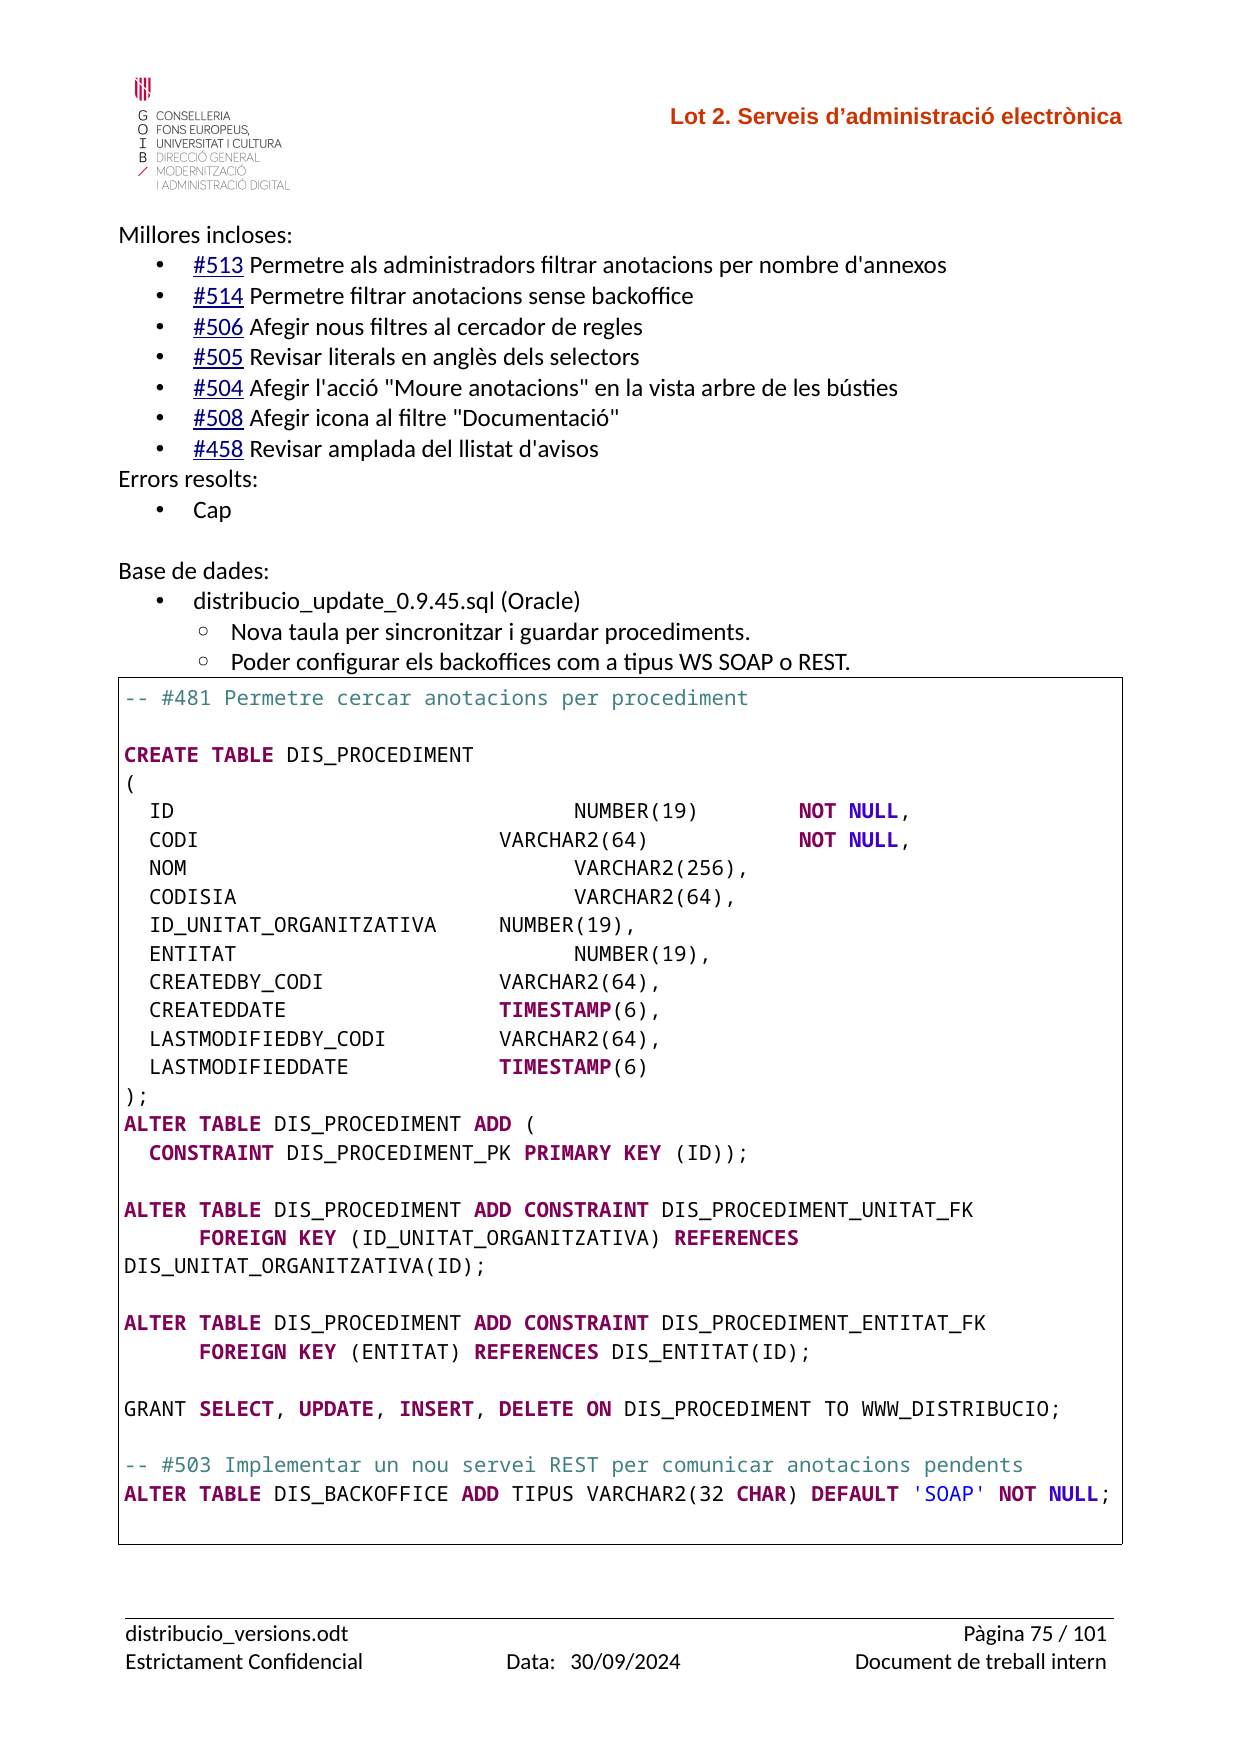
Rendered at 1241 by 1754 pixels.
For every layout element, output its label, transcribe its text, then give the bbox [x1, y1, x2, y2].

list Nova taula per sincronitzar i guardar procediments. [193, 616, 1122, 646]
list #506 Afegir nous filtres al cercador de regles [156, 311, 1122, 341]
list Cap [156, 494, 1122, 524]
list #508 Afegir icona al filtre "Documentació" [156, 402, 1122, 433]
text Millores incloses: [118, 219, 1122, 250]
picture [126, 70, 299, 197]
text Errors resolts: [118, 463, 1122, 494]
list #458 Revisar amplada del llistat d'avisos [156, 433, 1122, 463]
text Base de dades: [118, 555, 1122, 585]
list #505 Revisar literals en anglès dels selectors [156, 341, 1122, 372]
table_header -- #481 Permetre cercar anotacions per procediment CREATE TABLE DIS_PROCEDIMENT ( ID NUMBER(19) NOT NULL, CODI VARCHAR2(64) NOT NULL, NOM VARCHAR2(256), CODISIA VARCHAR2(64), ID_UNITAT_ORGANITZATIVA NUMBER(19), ENTITAT NUMBER(19), CREATEDBY_CODI VARCHAR2(64), CREATEDDATE TIMESTAMP(6), LASTMODIFIEDBY_CODI VARCHAR2(64), LASTMODIFIEDDATE TIMESTAMP(6) ); ALTER TABLE DIS_PROCEDIMENT ADD ( CONSTRAINT DIS_PROCEDIMENT_PK PRIMARY KEY (ID)); ALTER TABLE DIS_PROCEDIMENT ADD CONSTRAINT DIS_PROCEDIMENT_UNITAT_FK FOREIGN KEY (ID_UNITAT_ORGANITZATIVA) REFERENCES DIS_UNITAT_ORGANITZATIVA(ID); ALTER TABLE DIS_PROCEDIMENT ADD CONSTRAINT DIS_PROCEDIMENT_ENTITAT_FK FOREIGN KEY (ENTITAT) REFERENCES DIS_ENTITAT(ID); GRANT SELECT, UPDATE, INSERT, DELETE ON DIS_PROCEDIMENT TO WWW_DISTRIBUCIO; -- #503 Implementar un nou servei REST per comunicar anotacions pendents ALTER TABLE DIS_BACKOFFICE ADD TIPUS VARCHAR2(32 CHAR) DEFAULT 'SOAP' NOT NULL; [119, 678, 1122, 1544]
list #513 Permetre als administradors filtrar anotacions per nombre d'annexos [156, 250, 1122, 280]
list #514 Permetre filtrar anotacions sense backoffice [156, 280, 1122, 311]
list distribucio_update_0.9.45.sql (Oracle) [156, 585, 1122, 616]
list Poder configurar els backoffices com a tipus WS SOAP o REST. [193, 646, 1122, 677]
list #504 Afegir l'acció "Moure anotacions" en la vista arbre de les bústies [156, 372, 1122, 402]
